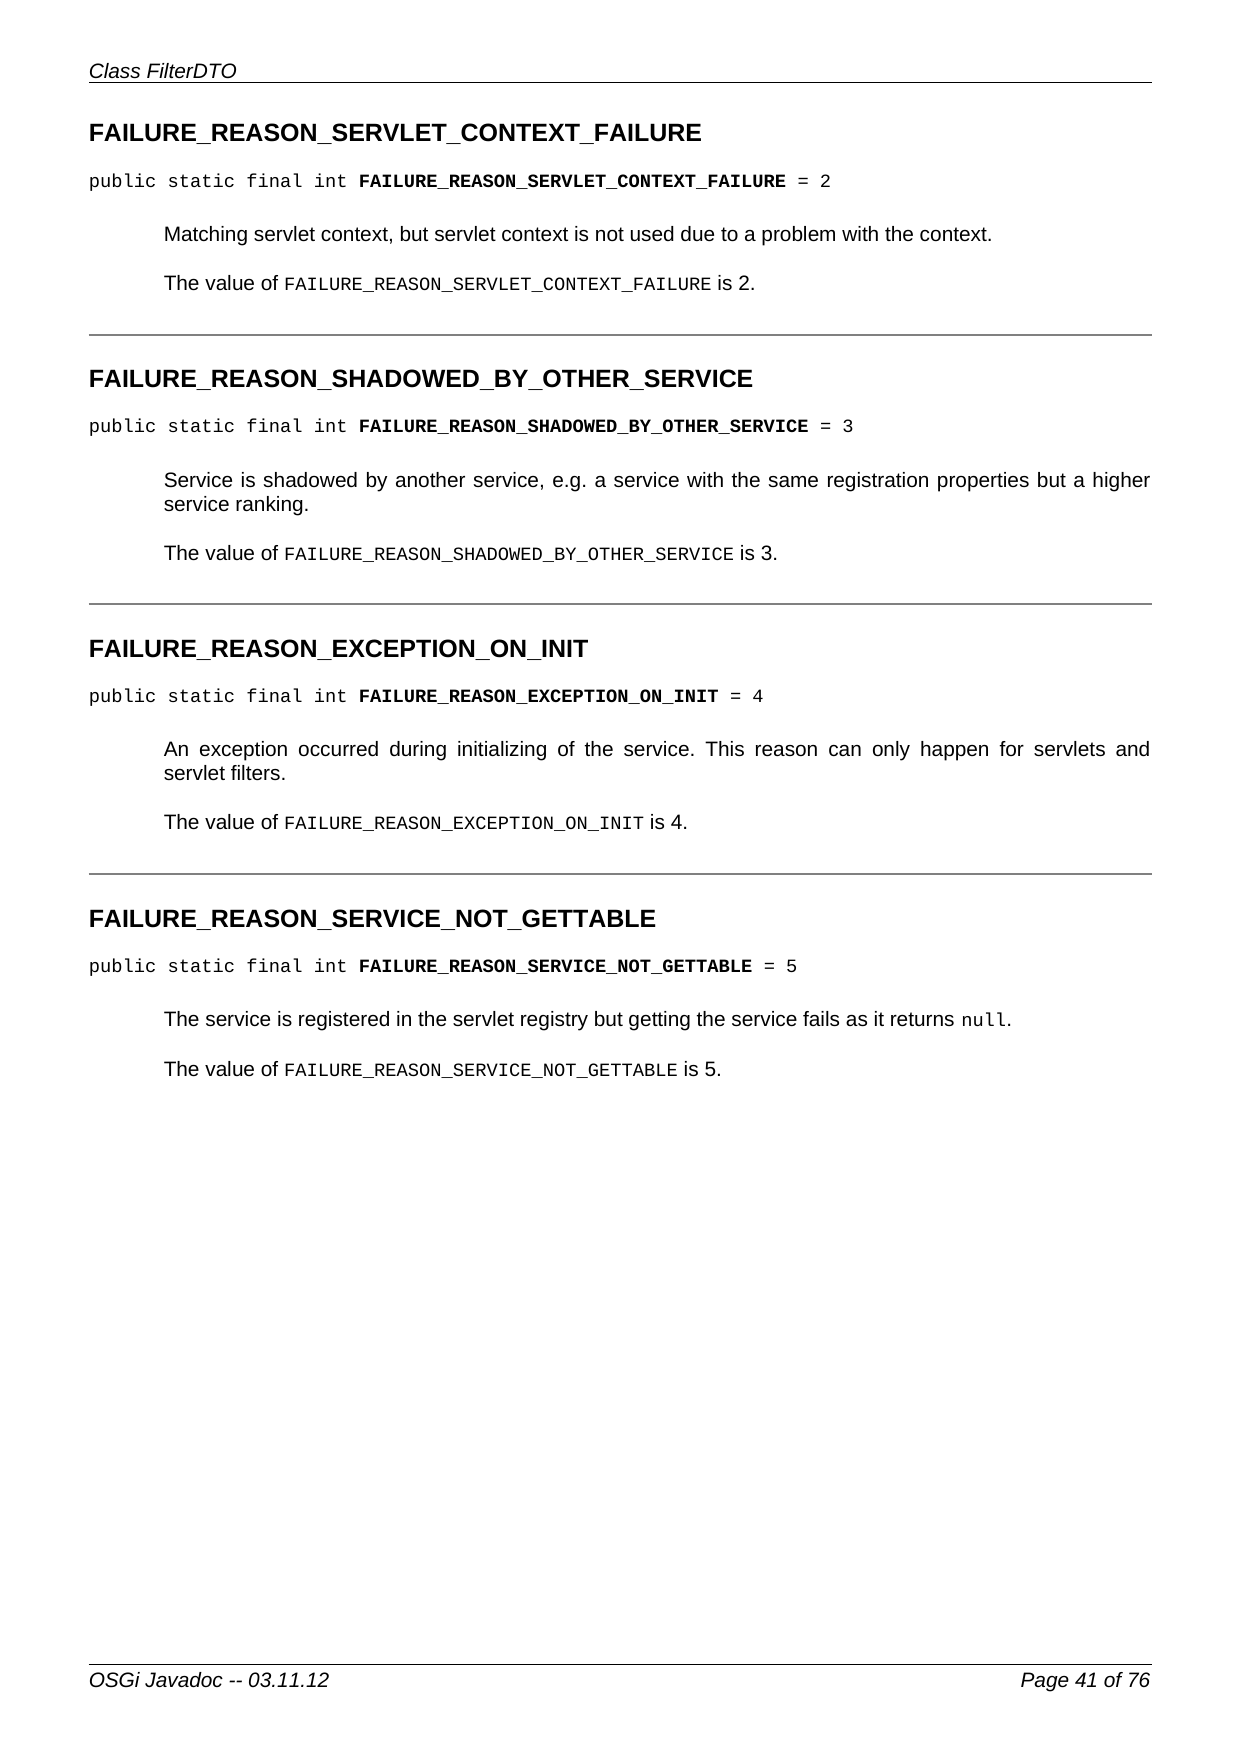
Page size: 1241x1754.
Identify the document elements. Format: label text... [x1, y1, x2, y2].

text Matching servlet context, but servlet context is not used due to a problem with the context. [163, 222, 1152, 246]
text public static final int FAILURE_REASON_SERVLET_CONTEXT_FAILURE = 2 [88, 171, 1152, 193]
text The service is registered in the servlet registry but getting the service fails as it returns null. [163, 1007, 1152, 1032]
text public static final int FAILURE_REASON_EXCEPTION_ON_INIT = 4 [88, 687, 1152, 708]
subtitle FAILURE_REASON_SHADOWED_BY_OTHER_SERVICE [88, 364, 1152, 393]
text The value of FAILURE_REASON_SHADOWED_BY_OTHER_SERVICE is 3. [163, 540, 1152, 566]
subtitle FAILURE_REASON_SERVLET_CONTEXT_FAILURE [88, 118, 1152, 147]
text public static final int FAILURE_REASON_SHADOWED_BY_OTHER_SERVICE = 3 [88, 417, 1152, 438]
text Service is shadowed by another service, e.g. a service with the same registration properties but a higher service ranking. [163, 467, 1152, 515]
text The value of FAILURE_REASON_EXCEPTION_ON_INIT is 4. [163, 810, 1152, 835]
subtitle FAILURE_REASON_EXCEPTION_ON_INIT [88, 634, 1152, 663]
text The value of FAILURE_REASON_SERVLET_CONTEXT_FAILURE is 2. [163, 271, 1152, 296]
text The value of FAILURE_REASON_SERVICE_NOT_GETTABLE is 5. [163, 1057, 1152, 1082]
text An exception occurred during initializing of the service. This reason can only happen for servlets and servlet filters. [163, 737, 1152, 785]
subtitle FAILURE_REASON_SERVICE_NOT_GETTABLE [88, 903, 1152, 932]
text public static final int FAILURE_REASON_SERVICE_NOT_GETTABLE = 5 [88, 956, 1152, 978]
